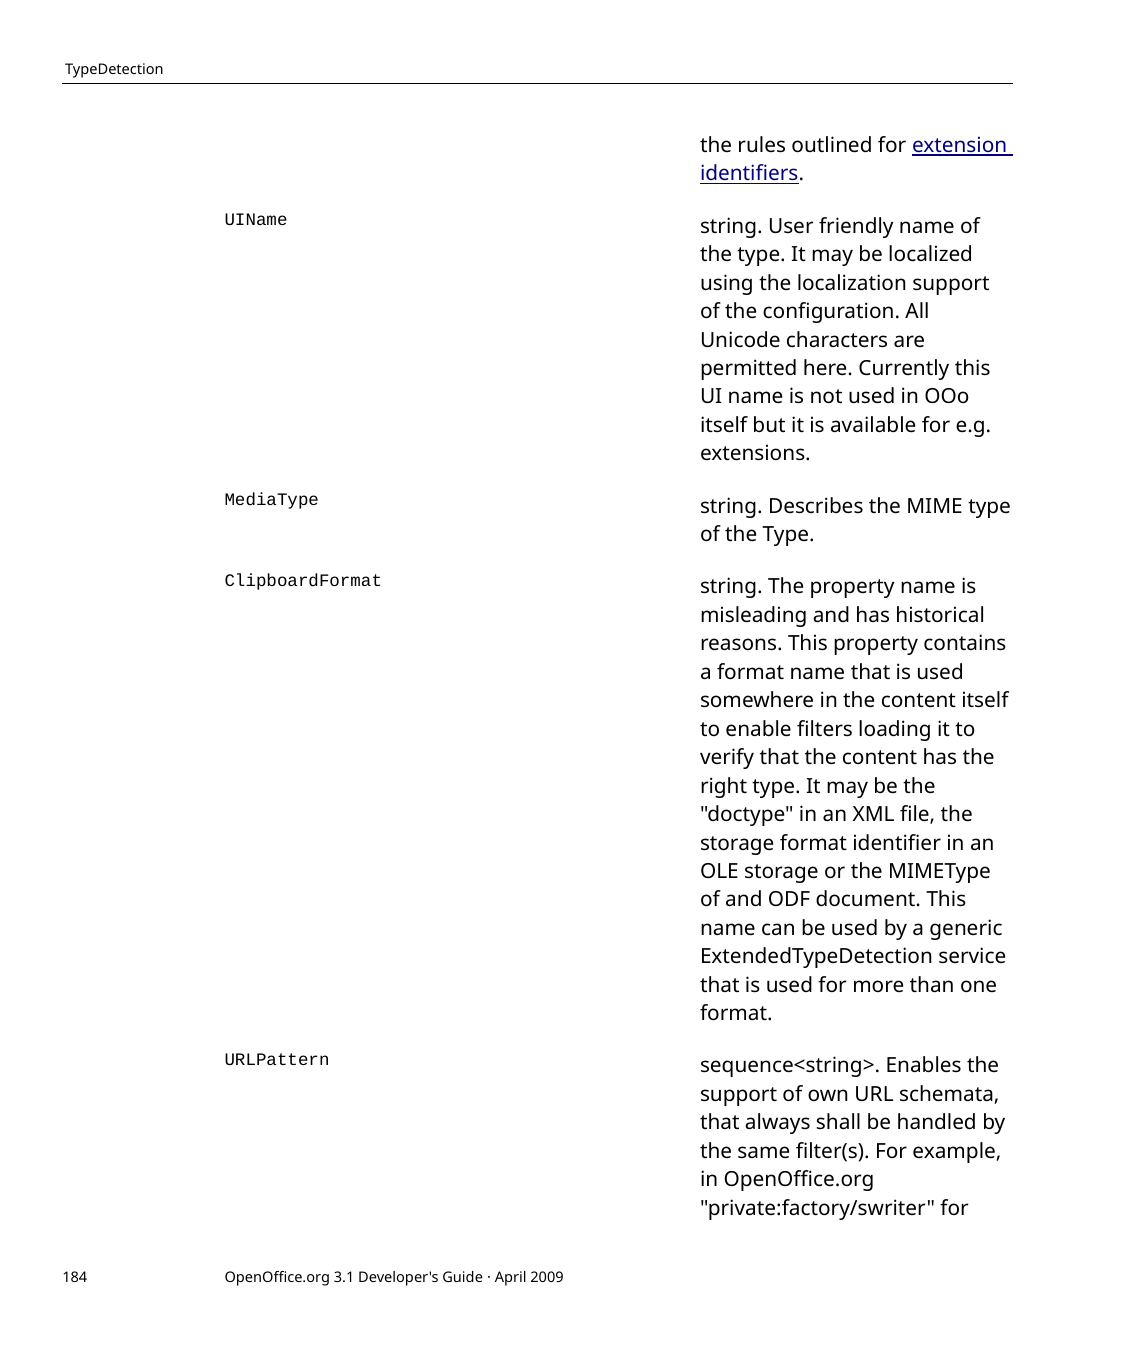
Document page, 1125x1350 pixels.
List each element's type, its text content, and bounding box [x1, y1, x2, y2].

table_cell string. The property name is misleading and has historical reasons. This property contains a format name that is used somewhere in the content itself to enable filters loading it to verify that the content has the right type. It may be the "doctype" in an XML file, the storage format identifier in an OLE storage or the MIMEType of and ODF document. This name can be used by a generic ExtendedTypeDetection service that is used for more than one format. [537, 560, 1013, 1039]
table_cell UIName [62, 199, 537, 479]
table_cell URLPattern [62, 1039, 537, 1221]
table_cell [62, 118, 537, 199]
table_cell string. User friendly name of the type. It may be localized using the localization support of the configuration. All Unicode characters are permitted here. Currently this UI name is not used in OOo itself but it is available for e.g. extensions. [537, 199, 1013, 479]
table_cell sequence<string>. Enables the support of own URL schemata, that always shall be handled by the same filter(s). For example, in OpenOffice.org "private:factory/swriter" for [537, 1039, 1013, 1221]
table_cell ClipboardFormat [62, 560, 537, 1039]
table_cell MediaType [62, 479, 537, 560]
table_cell the rules outlined for extension identifiers. [537, 118, 1013, 199]
table_cell string. Describes the MIME type of the Type. [537, 479, 1013, 560]
